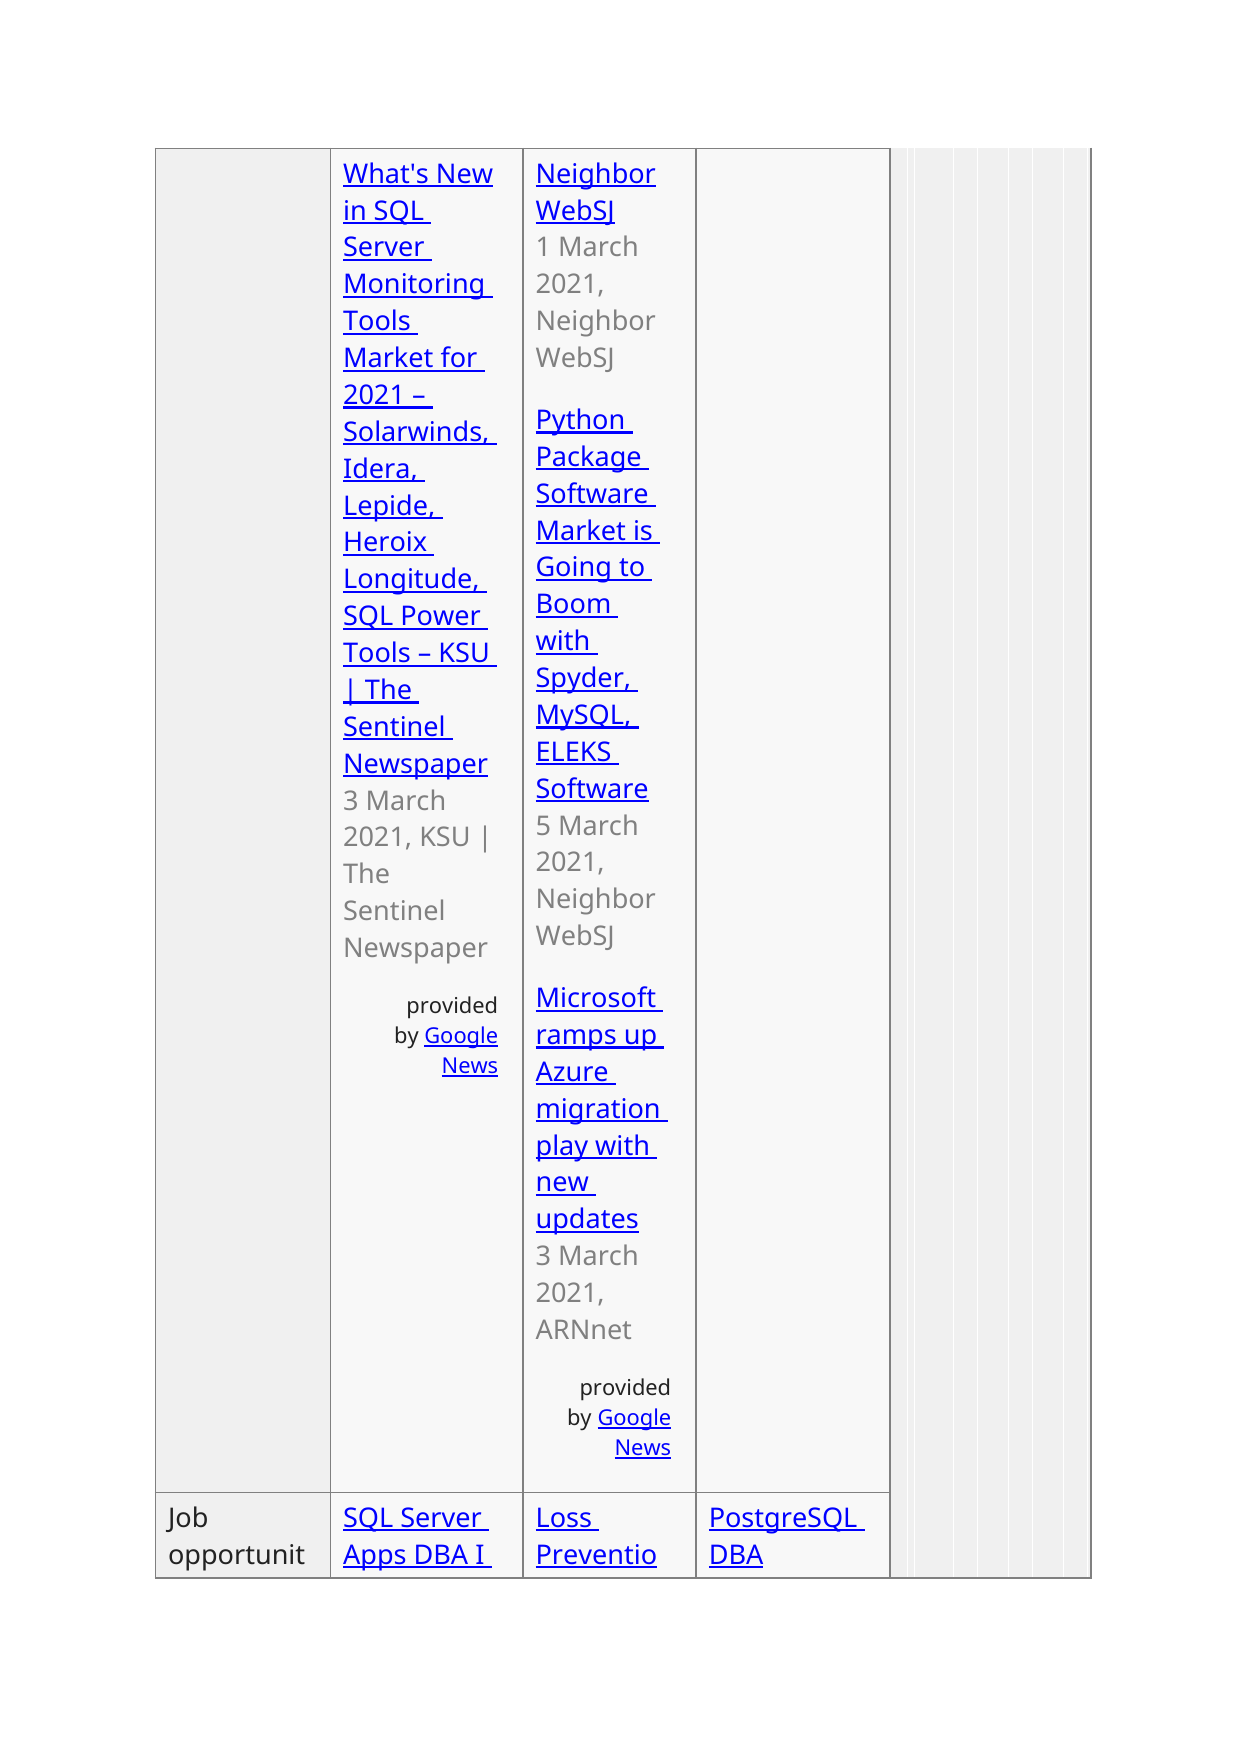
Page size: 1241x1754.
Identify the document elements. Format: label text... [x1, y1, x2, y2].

table_cell [1070, 148, 1074, 1492]
table_cell [156, 149, 330, 1492]
table_cell [1077, 1492, 1081, 1577]
table_cell [967, 148, 971, 1492]
table_cell [900, 1492, 904, 1577]
table_cell [998, 1492, 1002, 1577]
table_cell [998, 148, 1002, 1492]
table_cell [1015, 148, 1019, 1492]
table_cell [925, 148, 929, 1492]
table_cell [967, 1492, 971, 1577]
table_cell [1039, 148, 1043, 1492]
table_cell [946, 1492, 950, 1577]
table_cell [984, 1492, 988, 1577]
table_cell [1022, 1492, 1026, 1577]
table_cell [1046, 1492, 1050, 1577]
table_cell [991, 1492, 995, 1577]
table_cell [960, 1492, 964, 1577]
table_cell [918, 148, 922, 1492]
table_cell [697, 149, 889, 1492]
table_cell Loss Preventio [524, 1493, 695, 1577]
table_cell [893, 1492, 897, 1577]
table_cell [984, 148, 988, 1492]
table_cell [960, 148, 964, 1492]
table_cell [932, 148, 936, 1492]
table_cell [939, 1492, 943, 1577]
table_cell [900, 148, 904, 1492]
table_cell [946, 148, 950, 1492]
table_cell [1046, 148, 1050, 1492]
table_cell Job opportunit [156, 1493, 330, 1577]
table_cell [1053, 148, 1057, 1492]
table_cell [932, 1492, 936, 1577]
table_cell [939, 148, 943, 1492]
table_cell [1070, 1492, 1074, 1577]
table_cell SQL Server Apps DBA I [331, 1493, 522, 1577]
table_cell [1039, 1492, 1043, 1577]
table_cell [1022, 148, 1026, 1492]
table_cell [925, 1492, 929, 1577]
table_cell [1077, 148, 1081, 1492]
table_cell What's New in SQL Server Monitoring Tools Market for 2021 – Solarwinds, Idera, Lepide, Heroix Longitude, SQL Power Tools – KSU | The Sentinel Newspaper 3 March 2021, KSU | The Sentinel Newspaper provided by Google News [331, 149, 522, 1492]
table_cell PostgreSQL DBA [697, 1493, 889, 1577]
table_cell [1015, 1492, 1019, 1577]
table_cell [918, 1492, 922, 1577]
table_cell [1053, 1492, 1057, 1577]
table_cell [991, 148, 995, 1492]
table_cell [893, 148, 897, 1492]
table_cell NeighborWebSJ 1 March 2021, NeighborWebSJ Python Package Software Market is Going to Boom with Spyder, MySQL, ELEKS Software 5 March 2021, NeighborWebSJ Microsoft ramps up Azure migration play with new updates 3 March 2021, ARNnet provided by Google News [524, 149, 695, 1492]
